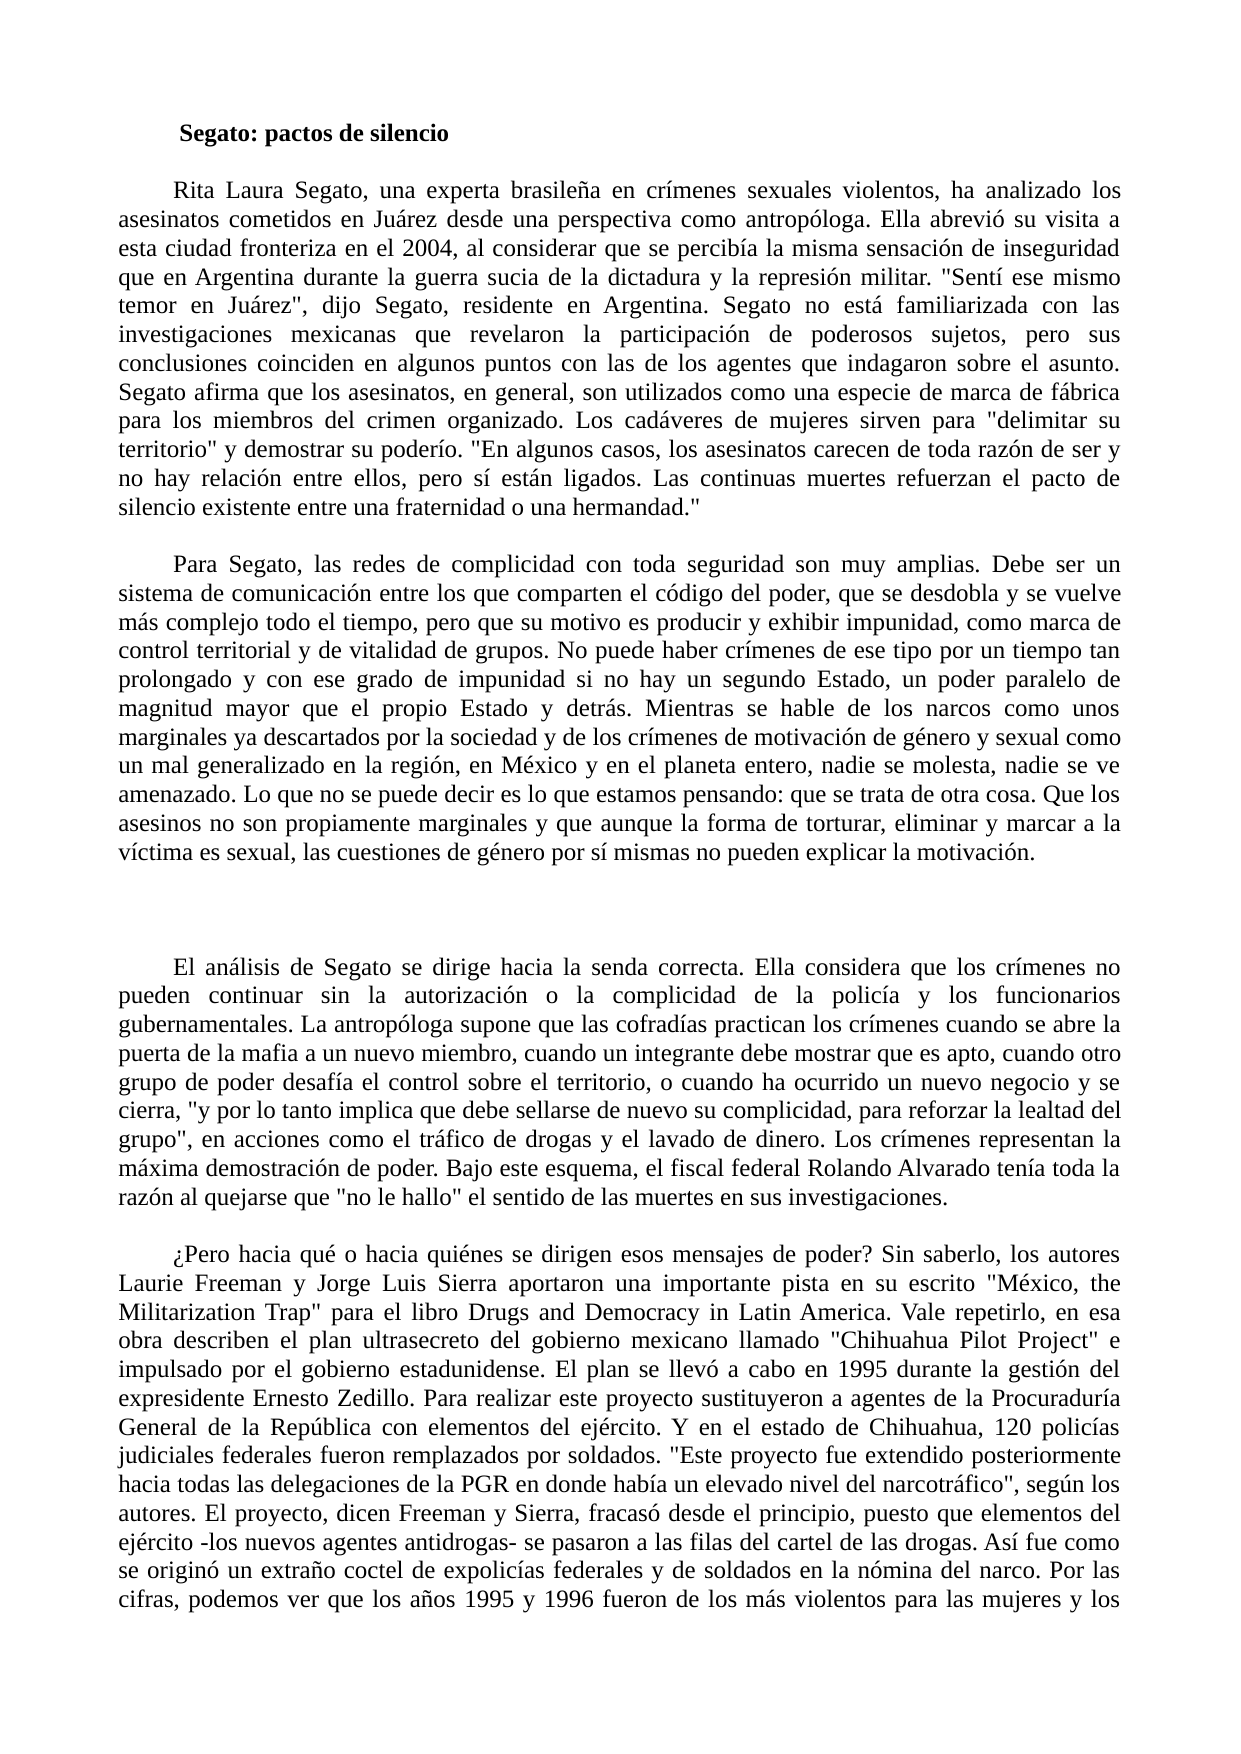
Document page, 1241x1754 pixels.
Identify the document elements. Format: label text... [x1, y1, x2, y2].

text Segato: pactos de silencio [118, 118, 1122, 147]
text El análisis de Segato se dirige hacia la senda correcta. Ella considera que los crímenes no pueden continuar sin la autorización o la complicidad de la policía y los funcionarios gubernamentales. La antropóloga supone que las cofradías practican los crímenes cuando se abre la puerta de la mafia a un nuevo miembro, cuando un integrante debe mostrar que es apto, cuando otro grupo de poder desafía el control sobre el territorio, o cuando ha ocurrido un nuevo negocio y se cierra, "y por lo tanto implica que debe sellarse de nuevo su complicidad, para reforzar la lealtad del grupo", en acciones como el tráfico de drogas y el lavado de dinero. Los crímenes representan la máxima demostración de poder. Bajo este esquema, el fiscal federal Rolando Alvarado tenía toda la razón al quejarse que "no le hallo" el sentido de las muertes en sus investigaciones. [118, 952, 1122, 1211]
text Para Segato, las redes de complicidad con toda seguridad son muy amplias. Debe ser un sistema de comunicación entre los que comparten el código del poder, que se desdobla y se vuelve más complejo todo el tiempo, pero que su motivo es producir y exhibir impunidad, como marca de control territorial y de vitalidad de grupos. No puede haber crímenes de ese tipo por un tiempo tan prolongado y con ese grado de impunidad si no hay un segundo Estado, un poder paralelo de magnitud mayor que el propio Estado y detrás. Mientras se hable de los narcos como unos marginales ya descartados por la sociedad y de los crímenes de motivación de género y sexual como un mal generalizado en la región, en México y en el planeta entero, nadie se molesta, nadie se ve amenazado. Lo que no se puede decir es lo que estamos pensando: que se trata de otra cosa. Que los asesinos no son propiamente marginales y que aunque la forma de torturar, eliminar y marcar a la víctima es sexual, las cuestiones de género por sí mismas no pueden explicar la motivación. [118, 549, 1122, 866]
text ¿Pero hacia qué o hacia quiénes se dirigen esos mensajes de poder? Sin saberlo, los autores Laurie Freeman y Jorge Luis Sierra aportaron una importante pista en su escrito "México, the Militarization Trap" para el libro Drugs and Democracy in Latin America. Vale repetirlo, en esa obra describen el plan ultrasecreto del gobierno mexicano llamado "Chihuahua Pilot Project" e impulsado por el gobierno estadunidense. El plan se llevó a cabo en 1995 durante la gestión del expresidente Ernesto Zedillo. Para realizar este proyecto sustituyeron a agentes de la Procuraduría General de la República con elementos del ejército. Y en el estado de Chihuahua, 120 policías judiciales federales fueron remplazados por soldados. "Este proyecto fue extendido posteriormente hacia todas las delegaciones de la PGR en donde había un elevado nivel del narcotráfico", según los autores. El proyecto, dicen Freeman y Sierra, fracasó desde el principio, puesto que elementos del ejército -los nuevos agentes antidrogas- se pasaron a las filas del cartel de las drogas. Así fue como se originó un extraño coctel de expolicías federales y de soldados en la nómina del narco. Por las cifras, podemos ver que los años 1995 y 1996 fueron de los más violentos para las mujeres y los [118, 1239, 1122, 1613]
text Rita Laura Segato, una experta brasileña en crímenes sexuales violentos, ha analizado los asesinatos cometidos en Juárez desde una perspectiva como antropóloga. Ella abrevió su visita a esta ciudad fronteriza en el 2004, al considerar que se percibía la misma sensación de inseguridad que en Argentina durante la guerra sucia de la dictadura y la represión militar. "Sentí ese mismo temor en Juárez", dijo Segato, residente en Argentina. Segato no está familiarizada con las investigaciones mexicanas que revelaron la participación de poderosos sujetos, pero sus conclusiones coinciden en algunos puntos con las de los agentes que indagaron sobre el asunto. Segato afirma que los asesinatos, en general, son utilizados como una especie de marca de fábrica para los miembros del crimen organizado. Los cadáveres de mujeres sirven para "delimitar su territorio" y demostrar su poderío. "En algunos casos, los asesinatos carecen de toda razón de ser y no hay relación entre ellos, pero sí están ligados. Las continuas muertes refuerzan el pacto de silencio existente entre una fraternidad o una hermandad." [118, 176, 1122, 521]
